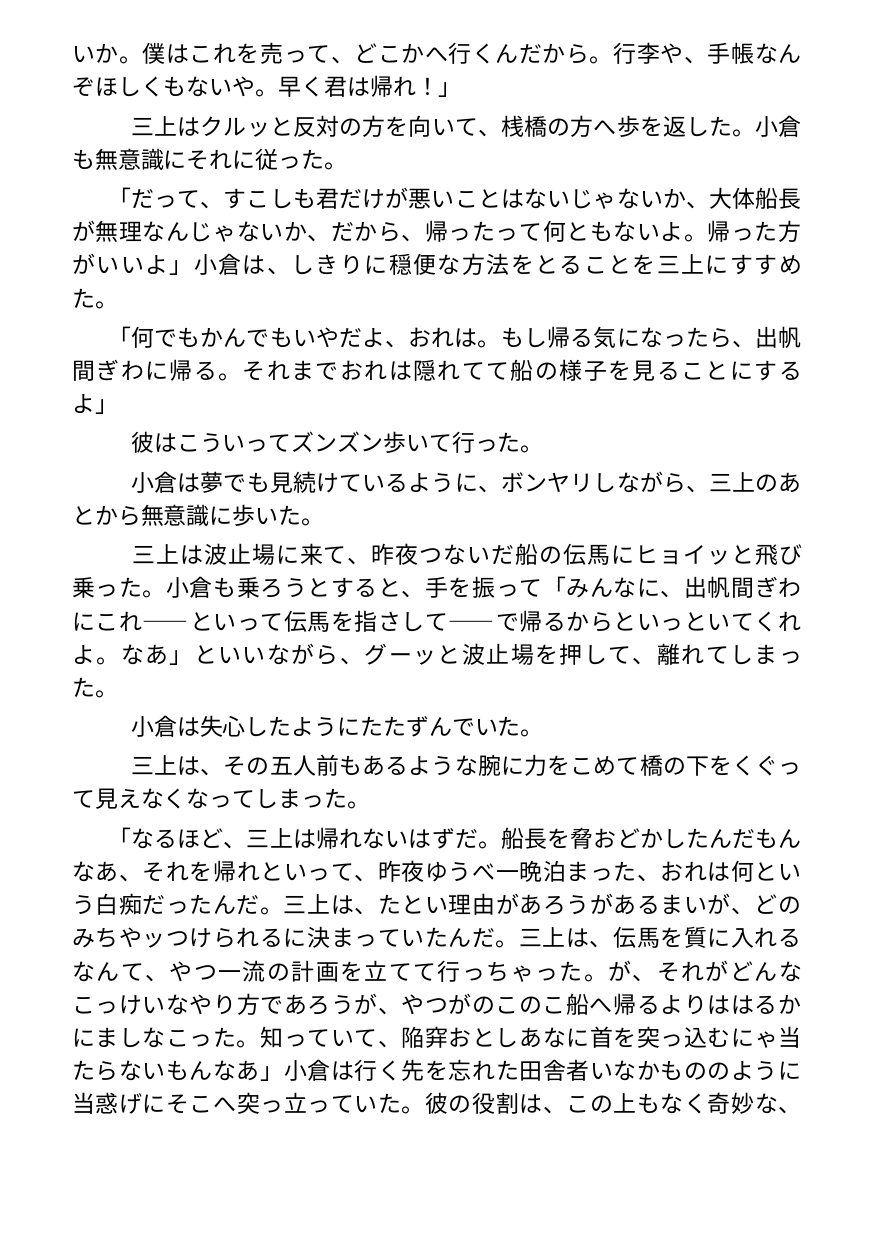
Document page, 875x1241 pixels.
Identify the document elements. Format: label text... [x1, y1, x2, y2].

text 小倉は夢でも見続けているように、ボンヤリしながら、三上のあとから無意識に歩いた。 [72, 464, 802, 531]
text 「何でもかんでもいやだよ、おれは。もし帰る気になったら、出帆間ぎわに帰る。それまでおれは隠れてて船の様子を見ることにするよ」 [72, 320, 802, 419]
text 三上は波止場に来て、昨夜つないだ船の伝馬にヒョイッと飛び乗った。小倉も乗ろうとすると、手を振って「みんなに、出帆間ぎわにこれ――といって伝馬を指さして――で帰るからといっといてくれよ。なあ」といいながら、グーッと波止場を押して、離れてしまった。 [72, 537, 802, 703]
text 「だって、すこしも君だけが悪いことはないじゃないか、大体船長が無理なんじゃないか、だから、帰ったって何ともないよ。帰った方がいいよ」小倉は、しきりに穏便な方法をとることを三上にすすめた。 [72, 181, 802, 314]
text 小倉は失心したようにたたずんでいた。 [72, 709, 802, 742]
text 三上はクルッと反対の方を向いて、桟橋の方へ歩を返した。小倉も無意識にそれに従った。 [72, 108, 802, 175]
text 彼はこういってズンズン歩いて行った。 [72, 425, 802, 458]
text 三上は、その五人前もあるような腕に力をこめて橋の下をくぐって見えなくなってしまった。 [72, 748, 802, 814]
text いか。僕はこれを売って、どこかへ行くんだから。行李や、手帳なんぞほしくもないや。早く君は帰れ！」 [72, 36, 802, 102]
text 「なるほど、三上は帰れないはずだ。船長を脅おどかしたんだもんなあ、それを帰れといって、昨夜ゆうべ一晩泊まった、おれは何という白痴だったんだ。三上は、たとい理由があろうがあるまいが、どのみちやッつけられるに決まっていたんだ。三上は、伝馬を質に入れるなんて、やつ一流の計画を立てて行っちゃった。が、それがどんなこっけいなやり方であろうが、やつがのこのこ船へ帰るよりははるかにましなこった。知っていて、陥穽おとしあなに首を突っ込むにゃ当たらないもんなあ」小倉は行く先を忘れた田舎者いなかもののように当惑げにそこへ突っ立っていた。彼の役割は、この上もなく奇妙な、 [72, 821, 802, 1119]
